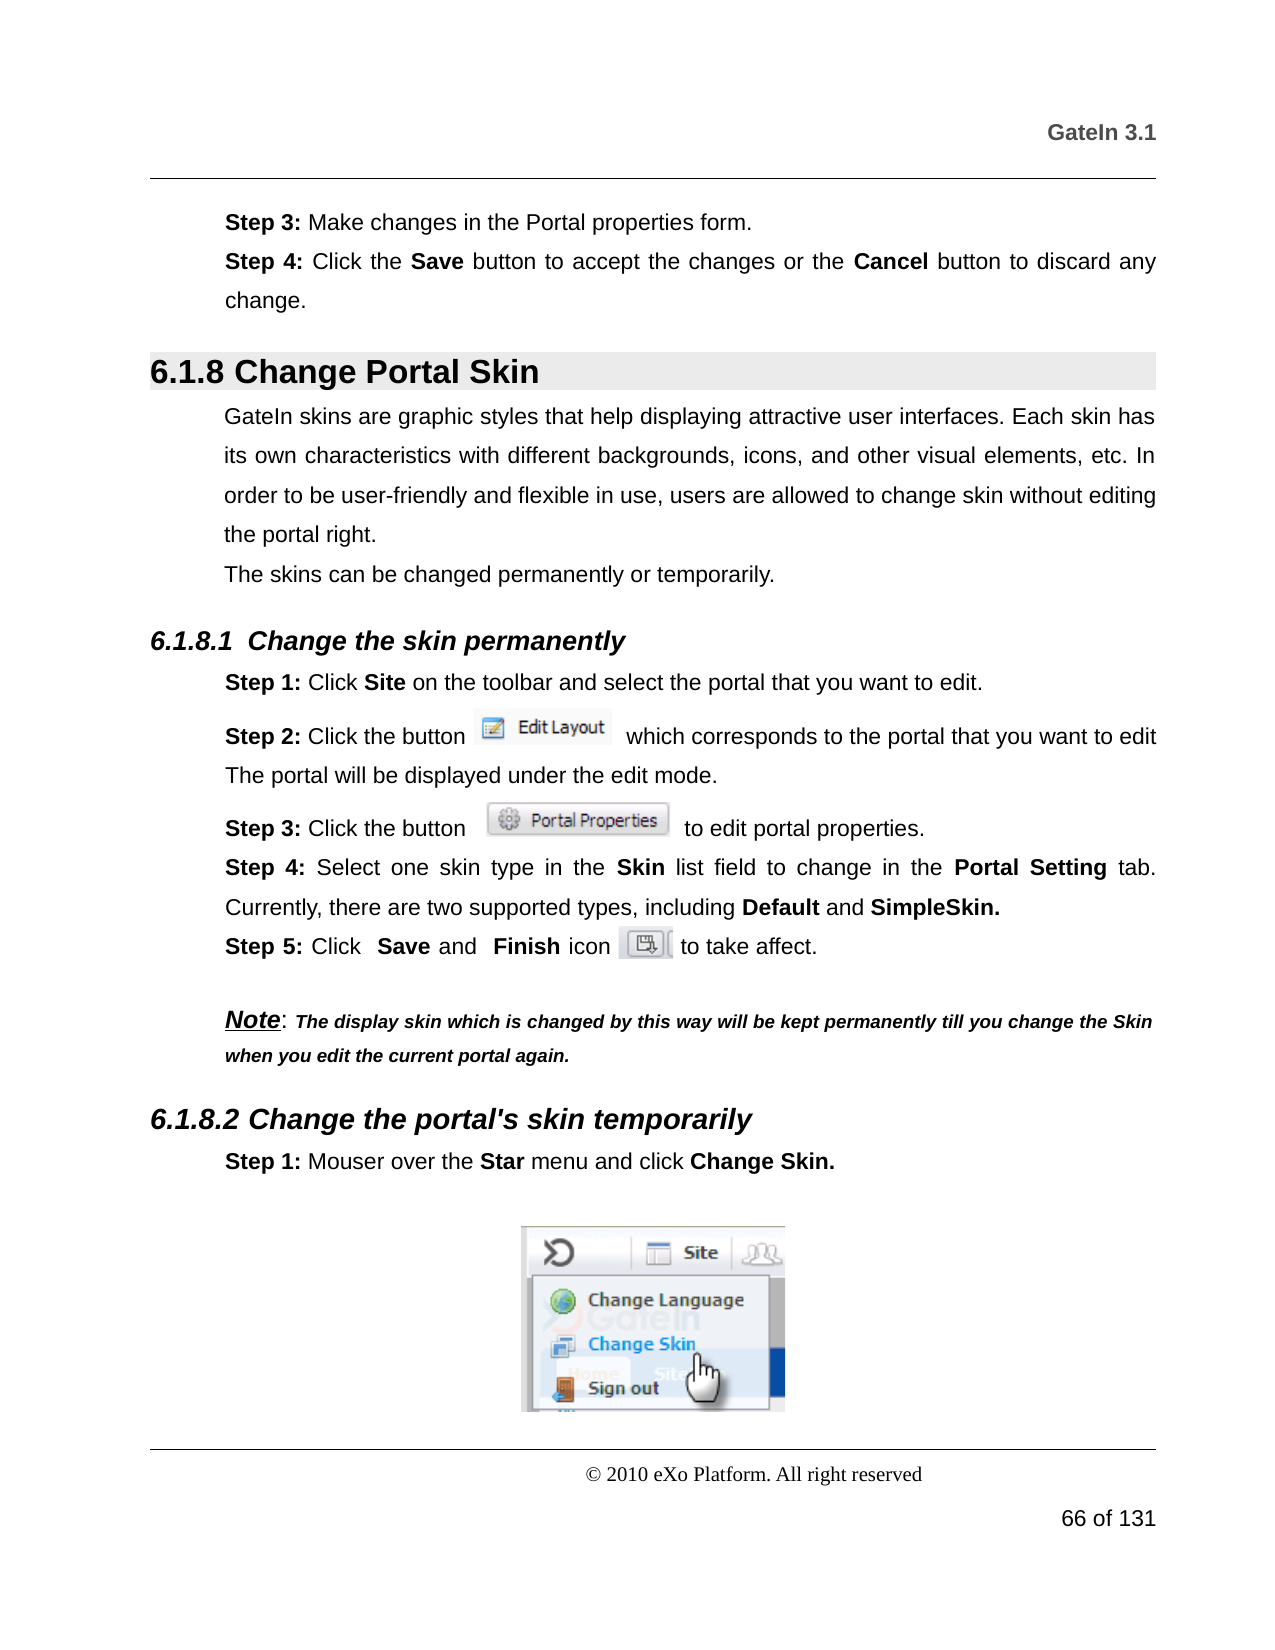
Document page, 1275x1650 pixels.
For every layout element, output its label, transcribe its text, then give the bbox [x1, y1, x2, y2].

list Step 5: Click Save and Finish icon to take affect. [187, 933, 1156, 960]
subtitle Change the portal's skin temporarily [150, 1102, 1156, 1135]
text The skins can be changed permanently or temporarily. [224, 561, 1156, 587]
subtitle Change the skin permanently [150, 625, 1156, 657]
list Step 3: Click the button to edit portal properties. [187, 802, 1156, 841]
list Step 2: Click the button which corresponds to the portal that you want to edit The portal will be displayed under the edit mode. [187, 708, 1156, 789]
list Step 1: Mouser over the Star menu and click Change Skin. [187, 1148, 1156, 1174]
picture [521, 1226, 786, 1412]
list Step 1: Click Site on the toolbar and select the portal that you want to edit. [187, 669, 1156, 695]
picture [486, 802, 671, 837]
list Note: The display skin which is changed by this way will be kept permanently till you change the Skin when you edit the current portal again. [187, 1005, 1156, 1066]
subtitle Change Portal Skin [150, 352, 1156, 390]
text GateIn skins are graphic styles that help displaying attractive user interfaces. Each skin has its own characteristics with different backgrounds, icons, and other visual elements, etc. In order to be user-friendly and flexible in use, users are allowed to change skin without editing the portal right. [224, 403, 1156, 548]
list Step 3: Make changes in the Portal properties form. [187, 208, 1156, 235]
list Step 4: Select one skin type in the Skin list field to change in the Portal Setting tab. Currently, there are two supported types, including Default and SimpleSkin. [187, 854, 1156, 920]
picture [618, 926, 674, 959]
list Step 4: Click the Save button to accept the changes or the Cancel button to discard any change. [187, 248, 1156, 314]
picture [473, 708, 613, 745]
